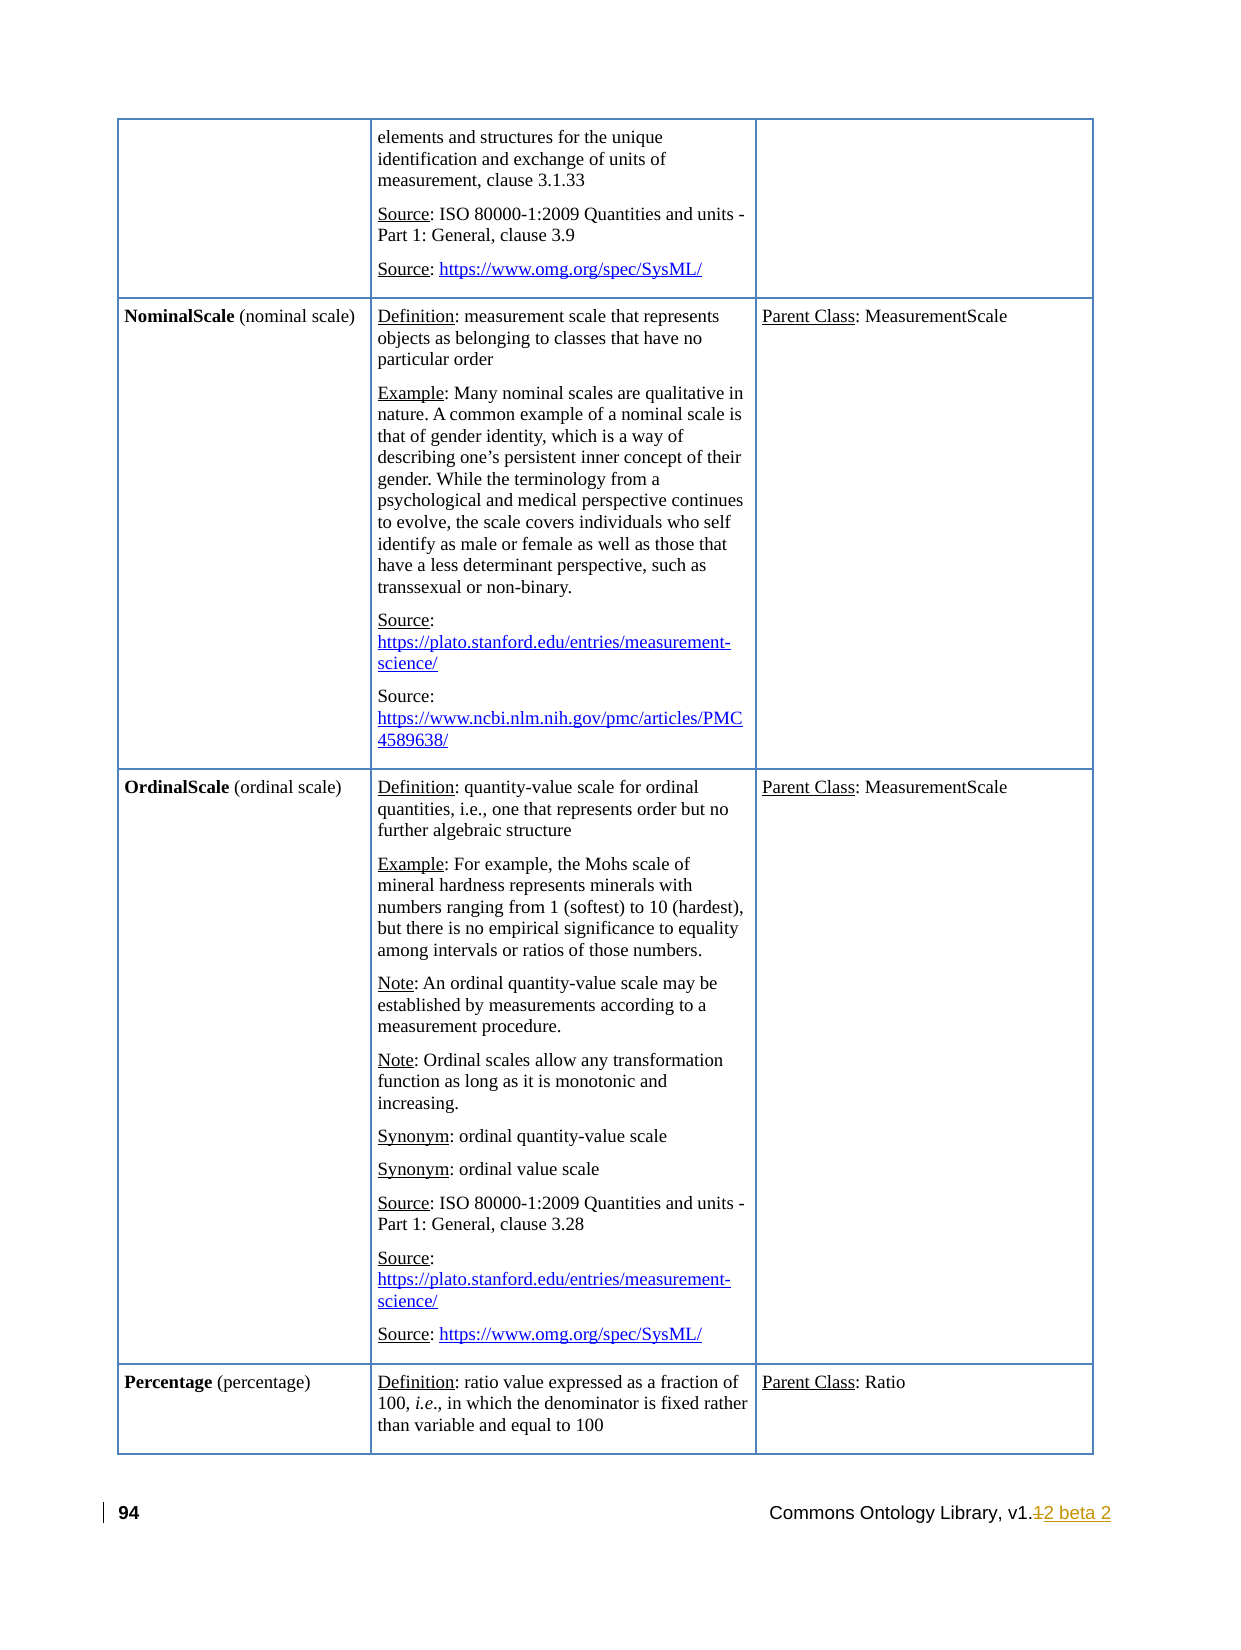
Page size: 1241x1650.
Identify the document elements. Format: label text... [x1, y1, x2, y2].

table_cell NominalScale (nominal scale) [119, 299, 370, 768]
table_cell Parent Class: Ratio [757, 1365, 1092, 1453]
table_cell Definition: ratio value expressed as a fraction of 100, i.e., in which the denominator is fixed rather than variable and equal to 100 [372, 1365, 755, 1453]
table_cell [757, 120, 1092, 297]
table_cell Percentage (percentage) [119, 1365, 370, 1453]
table_cell Parent Class: MeasurementScale [757, 770, 1092, 1362]
table_cell Parent Class: MeasurementScale [757, 299, 1092, 768]
table_cell Definition: quantity-value scale for ordinal quantities, i.e., one that represents order but no further algebraic structure Example: For example, the Mohs scale of mineral hardness represents minerals with numbers ranging from 1 (softest) to 10 (hardest), but there is no empirical significance to equality among intervals or ratios of those numbers. Note: An ordinal quantity-value scale may be established by measurements according to a measurement procedure. Note: Ordinal scales allow any transformation function as long as it is monotonic and increasing. Synonym: ordinal quantity-value scale Synonym: ordinal value scale Source: ISO 80000-1:2009 Quantities and units - Part 1: General, clause 3.28 Source: https://plato.stanford.edu/entries/measurement-science/ Source: https://www.omg.org/spec/SysML/ [372, 770, 755, 1362]
table_cell Definition: measurement scale that represents objects as belonging to classes that have no particular order Example: Many nominal scales are qualitative in nature. A common example of a nominal scale is that of gender identity, which is a way of describing one’s persistent inner concept of their gender. While the terminology from a psychological and medical perspective continues to evolve, the scale covers individuals who self identify as male or female as well as those that have a less determinant perspective, such as transsexual or non-binary. Source: https://plato.stanford.edu/entries/measurement-science/ Source: https://www.ncbi.nlm.nih.gov/pmc/articles/PMC4589638/ [372, 299, 755, 768]
table_cell [119, 120, 370, 297]
table_cell OrdinalScale (ordinal scale) [119, 770, 370, 1362]
table_cell elements and structures for the unique identification and exchange of units of measurement, clause 3.1.33 Source: ISO 80000-1:2009 Quantities and units - Part 1: General, clause 3.9 Source: https://www.omg.org/spec/SysML/ [372, 120, 755, 297]
